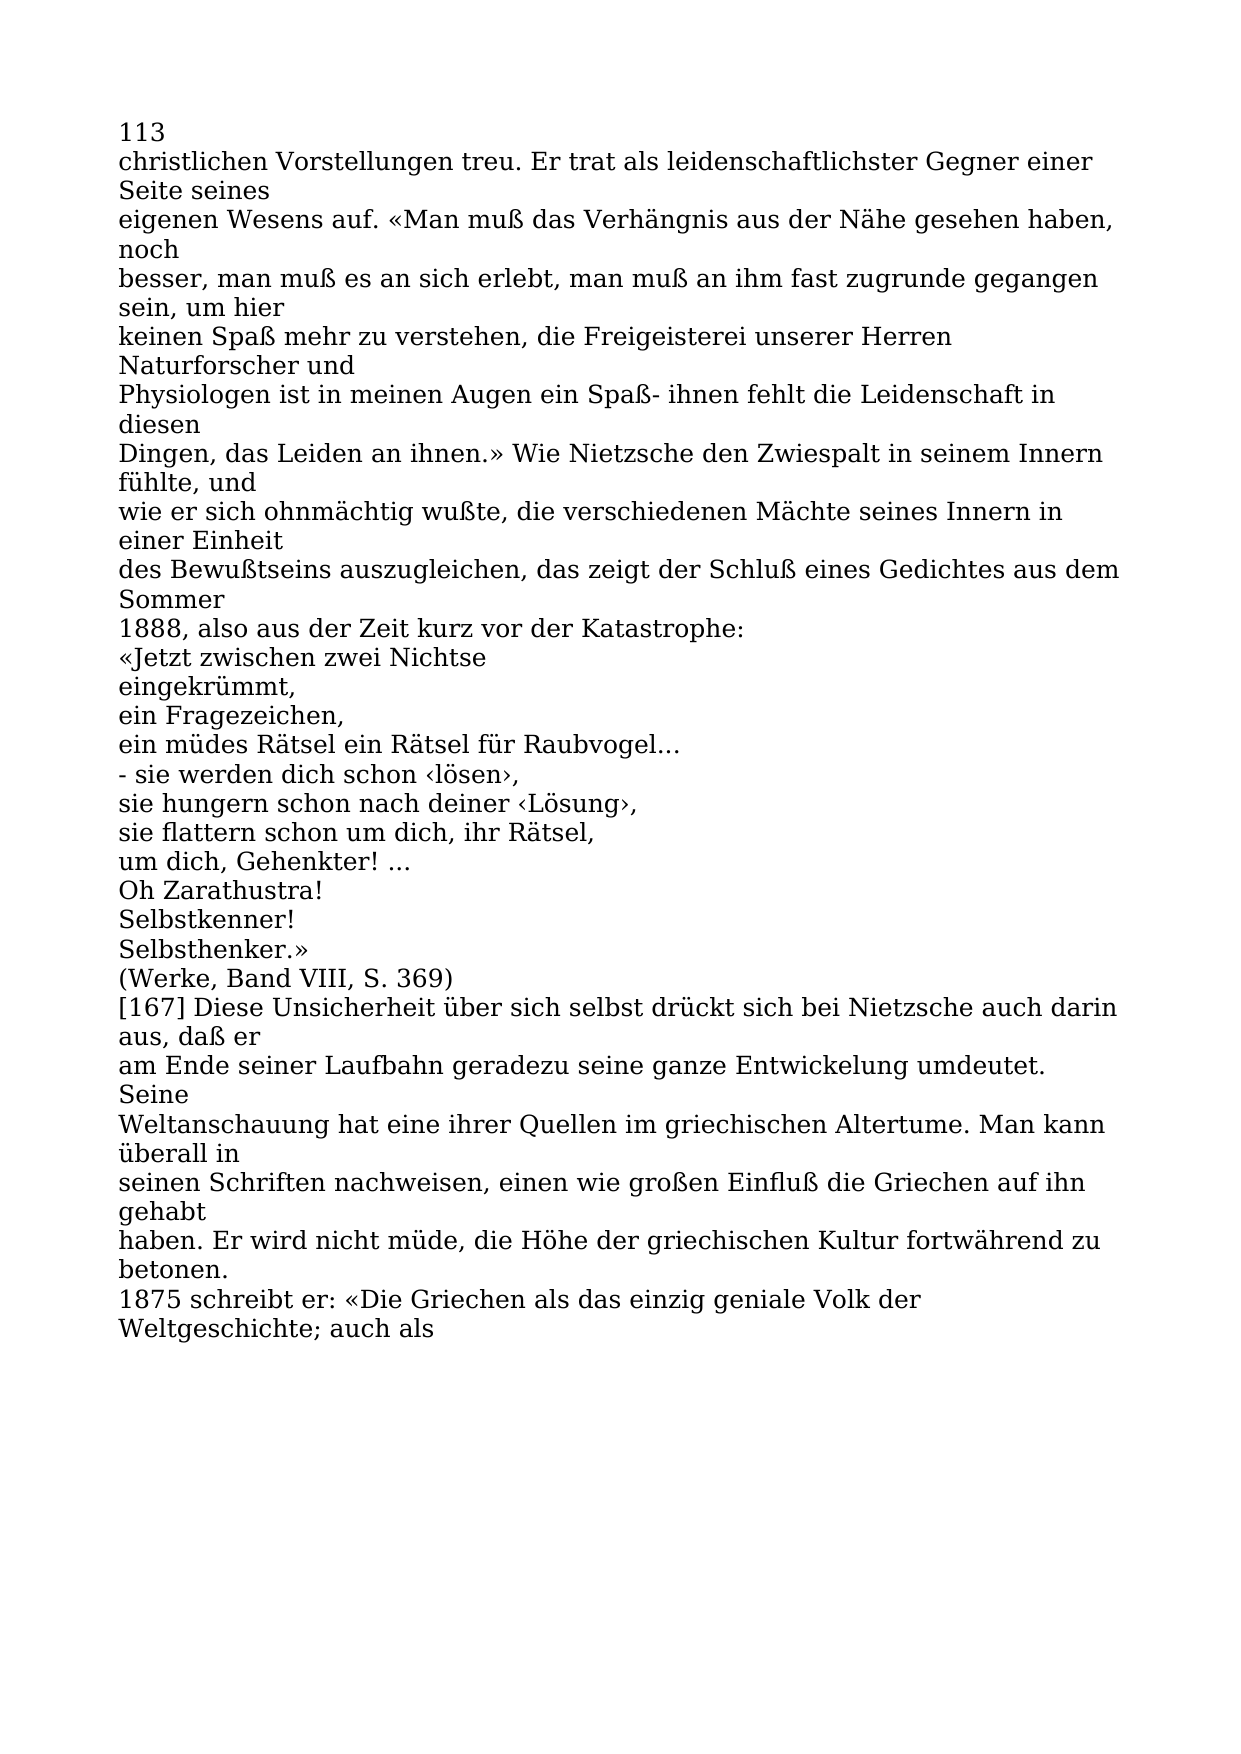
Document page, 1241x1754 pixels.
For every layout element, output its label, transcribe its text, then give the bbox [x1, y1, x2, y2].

text besser, man muß es an sich erlebt, man muß an ihm fast zugrunde gegangen sein, um hier [118, 264, 1122, 322]
text eingekrümmt, [118, 672, 1122, 701]
text sie hungern schon nach deiner ‹Lösung›, [118, 789, 1122, 818]
text Selbstkenner! [118, 906, 1122, 935]
text - sie werden dich schon ‹lösen›, [118, 760, 1122, 789]
text 1875 schreibt er: «Die Griechen als das einzig geniale Volk der Weltgeschichte; auch als [118, 1285, 1122, 1343]
text christlichen Vorstellungen treu. Er trat als leidenschaftlichster Gegner einer Seite seines [118, 147, 1122, 206]
text ein müdes Rätsel ein Rätsel für Raubvogel... [118, 731, 1122, 760]
text (Werke, Band VIII, S. 369) [118, 964, 1122, 993]
text des Bewußtseins auszugleichen, das zeigt der Schluß eines Gedichtes aus dem Sommer [118, 556, 1122, 614]
text seinen Schriften nachweisen, einen wie großen Einfluß die Griechen auf ihn gehabt [118, 1168, 1122, 1226]
text «Jetzt zwischen zwei Nichtse [118, 643, 1122, 672]
text Weltanschauung hat eine ihrer Quellen im griechischen Altertume. Man kann überall in [118, 1110, 1122, 1168]
text eigenen Wesens auf. «Man muß das Verhängnis aus der Nähe gesehen haben, noch [118, 206, 1122, 264]
text Selbsthenker.» [118, 935, 1122, 964]
text Physiologen ist in meinen Augen ein Spaß- ihnen fehlt die Leidenschaft in diesen [118, 381, 1122, 439]
text [167] Diese Unsicherheit über sich selbst drückt sich bei Nietzsche auch darin aus, daß er [118, 993, 1122, 1051]
text haben. Er wird nicht müde, die Höhe der griechischen Kultur fortwährend zu betonen. [118, 1226, 1122, 1285]
text am Ende seiner Laufbahn geradezu seine ganze Entwickelung umdeutet. Seine [118, 1051, 1122, 1110]
text sie flattern schon um dich, ihr Rätsel, [118, 818, 1122, 847]
text um dich, Gehenkter! ... [118, 847, 1122, 876]
text keinen Spaß mehr zu verstehen, die Freigeisterei unserer Herren Naturforscher und [118, 322, 1122, 381]
text wie er sich ohnmächtig wußte, die verschiedenen Mächte seines Innern in einer Einheit [118, 497, 1122, 556]
text ein Fragezeichen, [118, 701, 1122, 731]
text 1888, also aus der Zeit kurz vor der Katastrophe: [118, 614, 1122, 643]
text Oh Zarathustra! [118, 876, 1122, 906]
text Dingen, das Leiden an ihnen.» Wie Nietzsche den Zwiespalt in seinem Innern fühlte, und [118, 439, 1122, 497]
text 113 [118, 118, 1122, 147]
